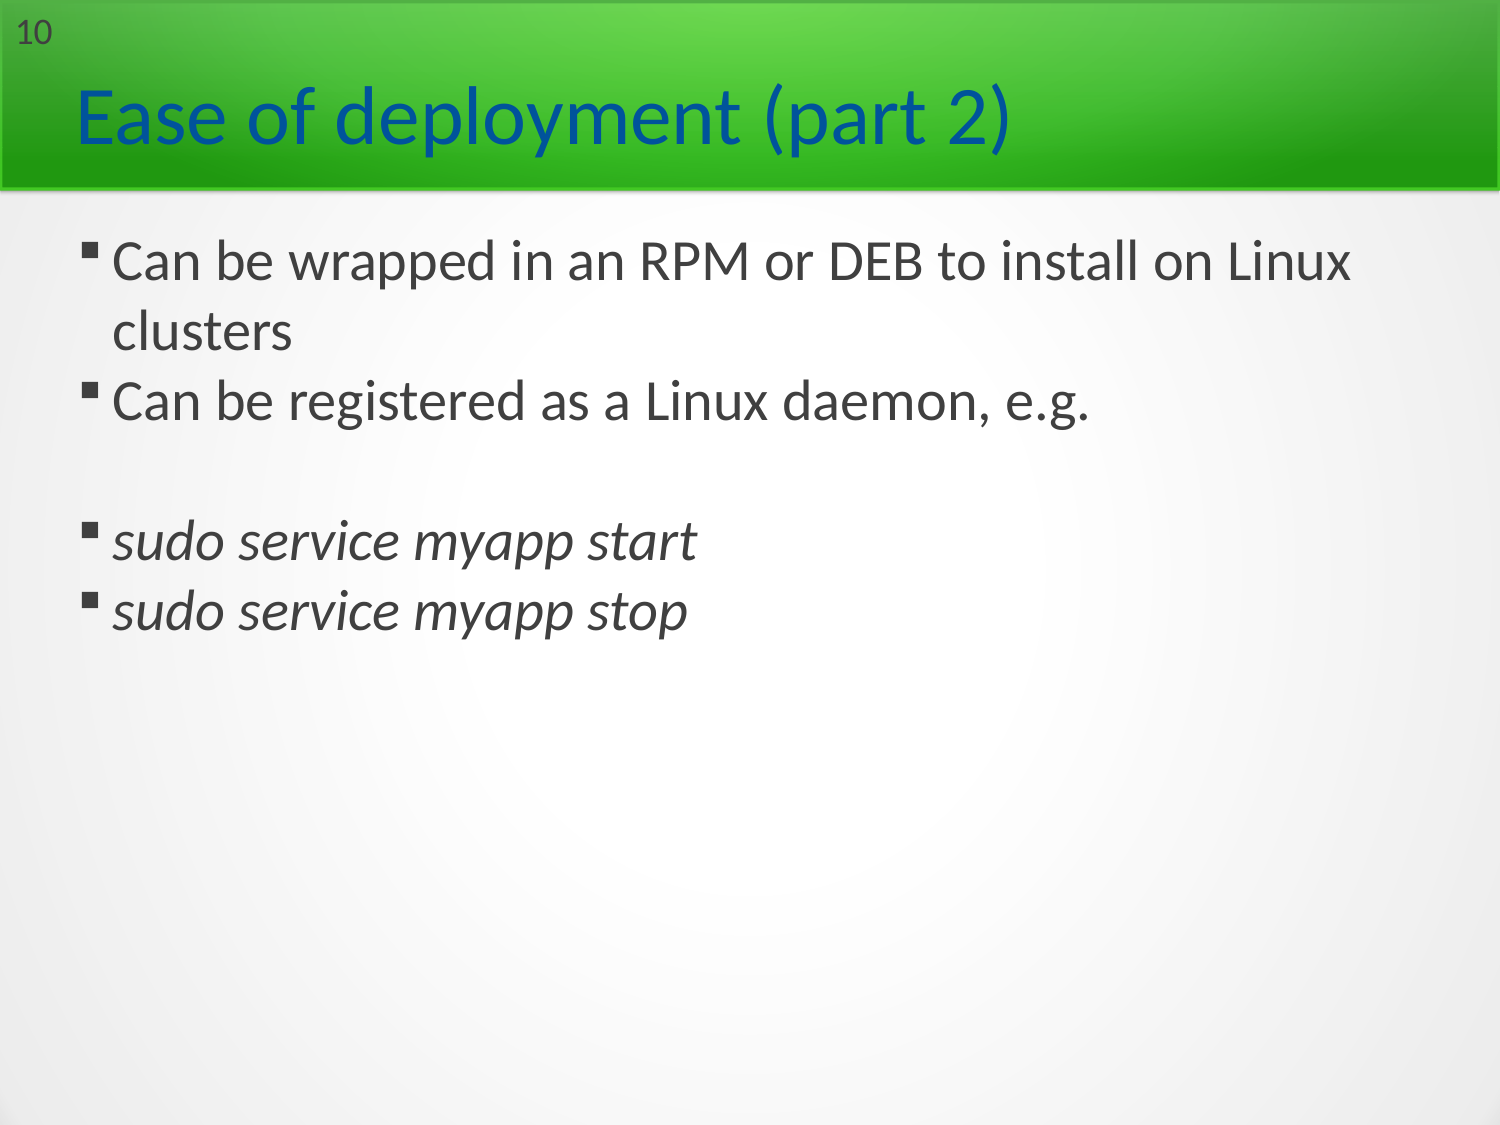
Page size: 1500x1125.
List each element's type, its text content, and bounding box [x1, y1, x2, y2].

text_box [0, 0, 1500, 1125]
text_box Can be wrapped in an RPM or DEB to install on Linux clusters Can be registered as a Linux daemon, e.g. sudo service myapp start sudo service myapp stop [74, 219, 1427, 878]
